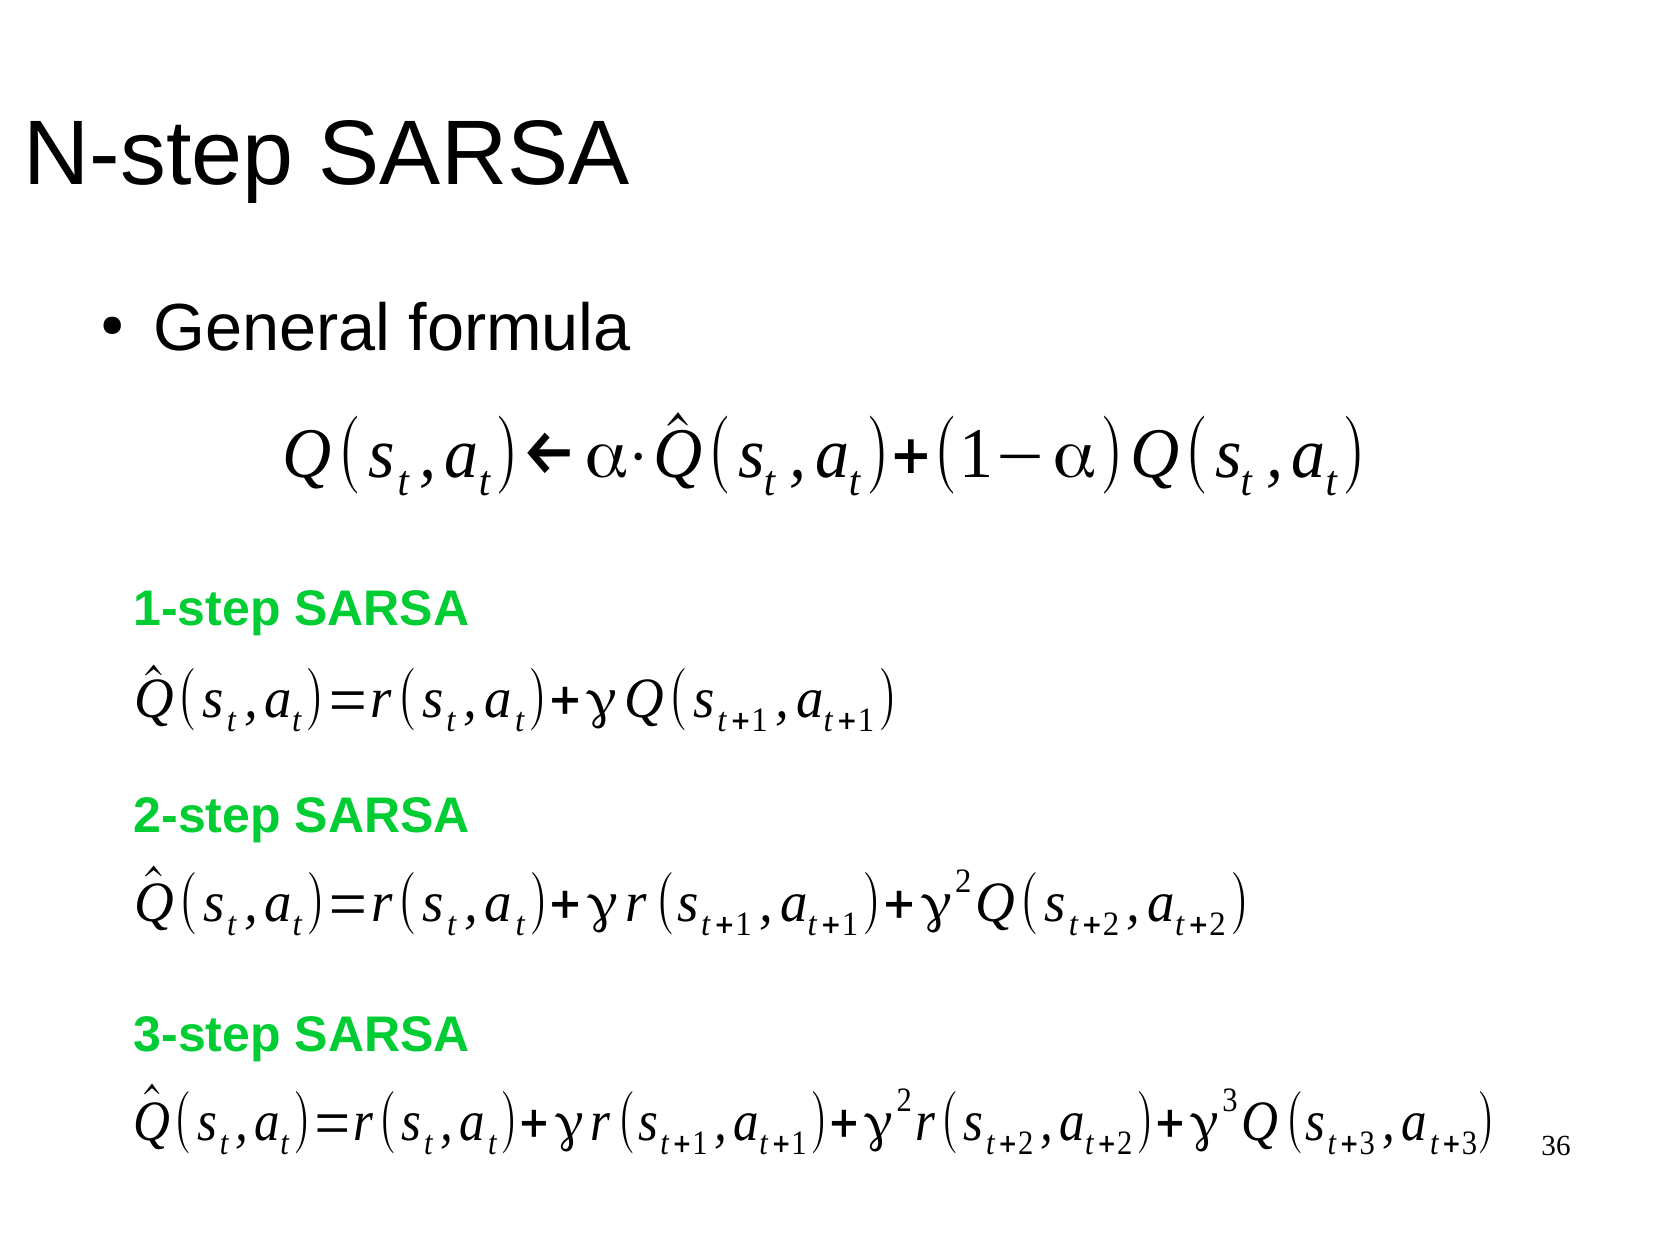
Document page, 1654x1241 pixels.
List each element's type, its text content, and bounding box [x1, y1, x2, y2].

text_box 1-step SARSA [118, 573, 485, 645]
text_box 3-step SARSA [118, 998, 485, 1070]
chart [265, 406, 1383, 505]
chart [120, 659, 909, 739]
chart [120, 1079, 1509, 1161]
chart [120, 860, 1261, 942]
list General formula [82, 290, 1571, 1010]
title N-step SARSA [23, 49, 1512, 257]
text_box 2-step SARSA [118, 779, 485, 851]
